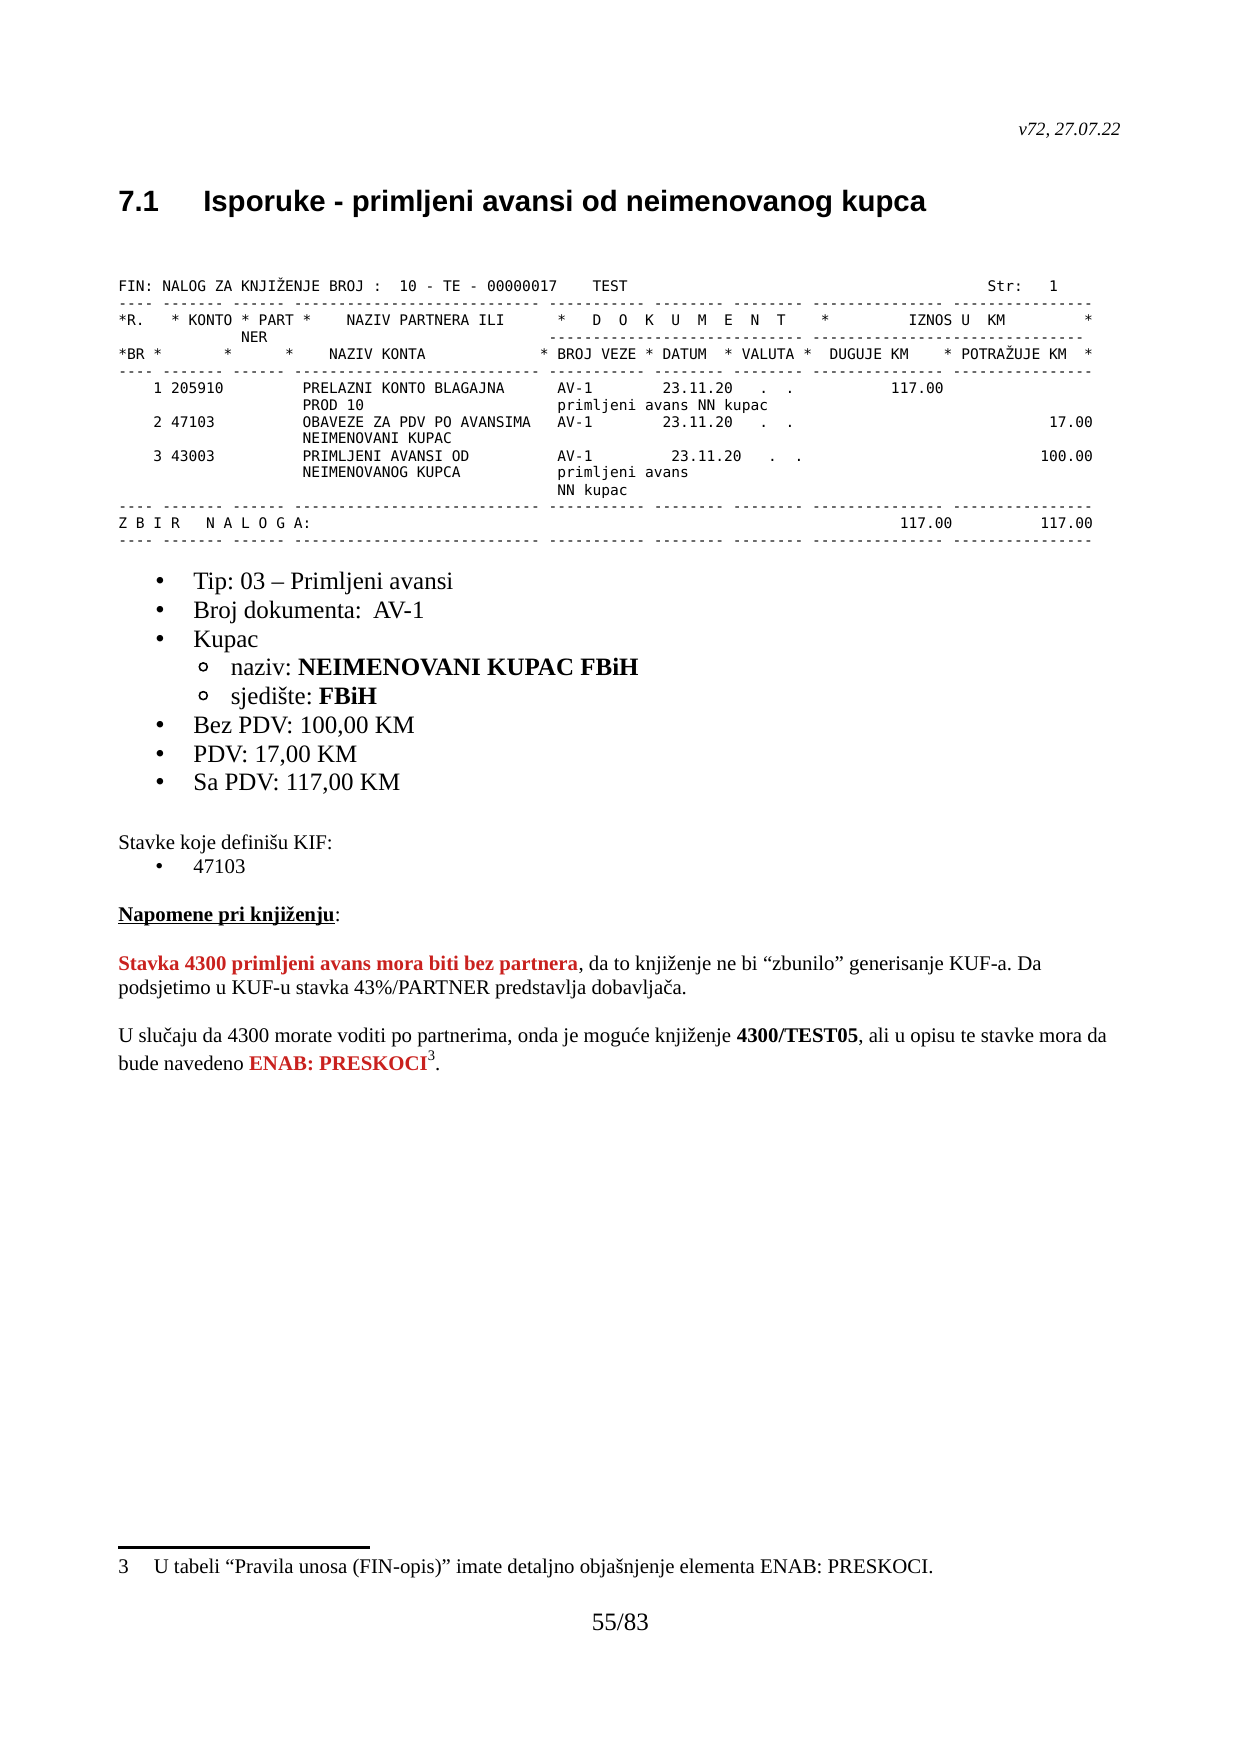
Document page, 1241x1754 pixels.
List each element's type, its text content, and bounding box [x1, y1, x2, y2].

text Z B I R N A L O G A: 117.00 117.00 [118, 515, 1122, 532]
list 47103 [156, 854, 1122, 878]
list Broj dokumenta: AV-1 [156, 595, 1122, 624]
text *R. * KONTO * PART * NAZIV PARTNERA ILI * D O K U M E N T * IZNOS U KM * [118, 312, 1122, 328]
text ---- ------- ------ ---------------------------- ----------- -------- -------- --------------- ---------------- [118, 532, 1122, 549]
text NEIMENOVANOG KUPCA primljeni avans [118, 464, 1122, 481]
list sjedište: FBiH [193, 681, 1122, 710]
list Bez PDV: 100,00 KM [156, 710, 1122, 739]
subtitle U slučaju da 4300 morate voditi po partnerima, onda je moguće knjiženje 4300/TEST05, ali u opisu te stavke mora da bude navedeno ENAB: PRESKOCI. [118, 1023, 1122, 1076]
text NN kupac [118, 481, 1122, 498]
text Stavke koje definišu KIF: [118, 830, 1122, 854]
text FIN: NALOG ZA KNJIŽENJE BROJ : 10 - TE - 00000017 TEST Str: 1 [118, 278, 1122, 294]
subtitle Napomene pri knjiženju: [118, 902, 1122, 926]
list Tip: 03 – Primljeni avansi [156, 566, 1122, 595]
text NER ----------------------------- ------------------------------- [118, 328, 1122, 346]
text *BR * * * NAZIV KONTA * BROJ VEZE * DATUM * VALUTA * DUGUJE KM * POTRAŽUJE KM * [118, 346, 1122, 362]
text 2 47103 OBAVEZE ZA PDV PO AVANSIMA AV-1 23.11.20 . . 17.00 [118, 413, 1122, 430]
list Sa PDV: 117,00 KM [156, 767, 1122, 796]
text ---- ------- ------ ---------------------------- ----------- -------- -------- --------------- ---------------- [118, 294, 1122, 312]
text ---- ------- ------ ---------------------------- ----------- -------- -------- --------------- ---------------- [118, 362, 1122, 379]
text 3 43003 PRIMLJENI AVANSI OD AV-1 23.11.20 . . 100.00 [118, 447, 1122, 464]
text NEIMENOVANI KUPAC [118, 430, 1122, 447]
text PROD 10 primljeni avans NN kupac [118, 396, 1122, 413]
subtitle Isporuke - primljeni avansi od neimenovanog kupca [118, 184, 1122, 217]
list naziv: NEIMENOVANI KUPAC FBiH [193, 652, 1122, 681]
subtitle Stavka 4300 primljeni avans mora biti bez partnera, da to knjiženje ne bi “zbunilo” generisanje KUF-a. Da podsjetimo u KUF-u stavka 43%/PARTNER predstavlja dobavljača. [118, 951, 1122, 999]
text ---- ------- ------ ---------------------------- ----------- -------- -------- --------------- ---------------- [118, 498, 1122, 515]
text 1 205910 PRELAZNI KONTO BLAGAJNA AV-1 23.11.20 . . 117.00 [118, 379, 1122, 396]
list PDV: 17,00 KM [156, 739, 1122, 767]
text U tabeli “Pravila unosa (FIN-opis)” imate detaljno objašnjenje elementa ENAB: PRESKOCI. [118, 1553, 1122, 1578]
list Kupac [156, 624, 1122, 652]
